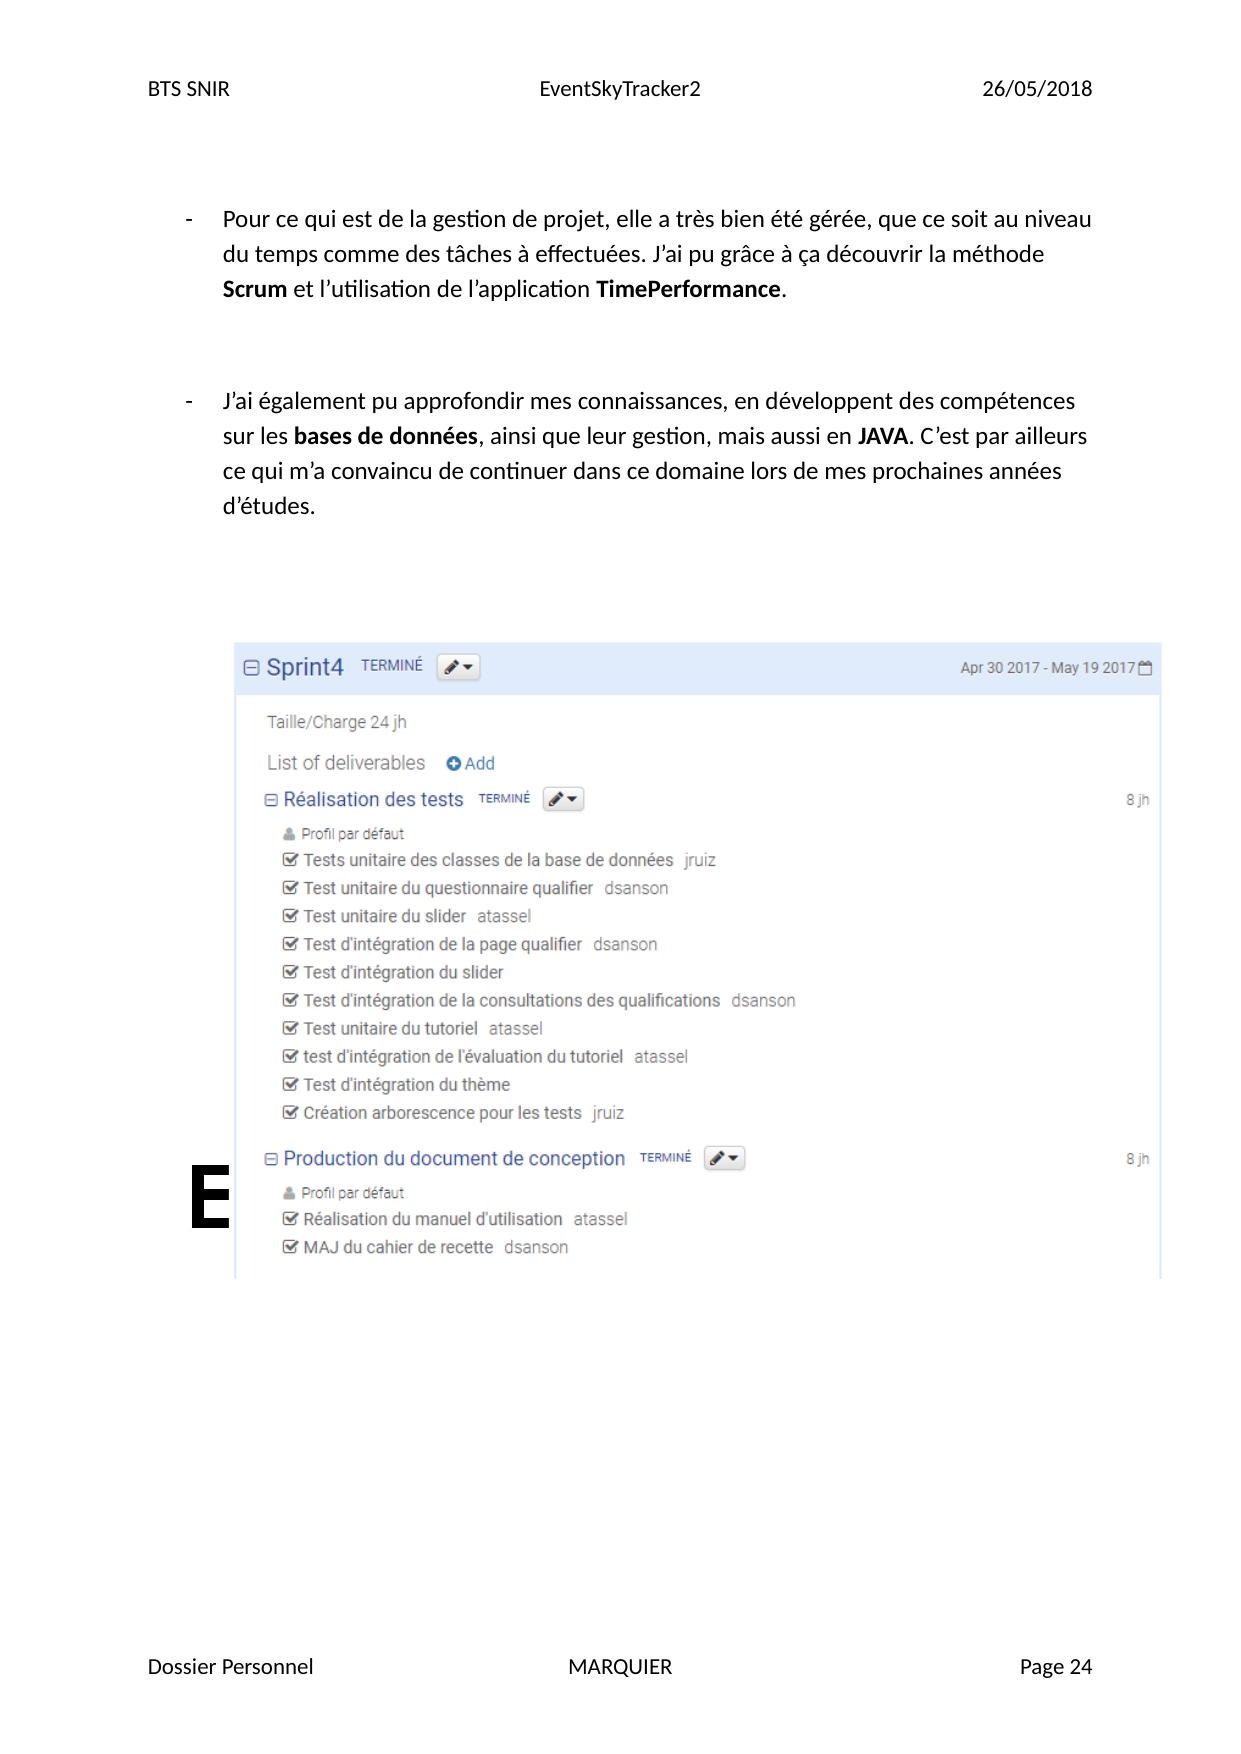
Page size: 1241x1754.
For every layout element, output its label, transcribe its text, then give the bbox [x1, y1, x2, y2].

list Pour ce qui est de la gestion de projet, elle a très bien été gérée, que ce soit au niveau du temps comme des tâches à effectuées. J’ai pu grâce à ça découvrir la méthode Scrum et l’utilisation de l’application TimePerformance. [185, 203, 1093, 304]
picture [147, 639, 1174, 1279]
list J’ai également pu approfondir mes connaissances, en développent des compétences sur les bases de données, ainsi que leur gestion, mais aussi en JAVA. C’est par ailleurs ce qui m’a convaincu de continuer dans ce domaine lors de mes prochaines années d’études. [185, 385, 1093, 521]
